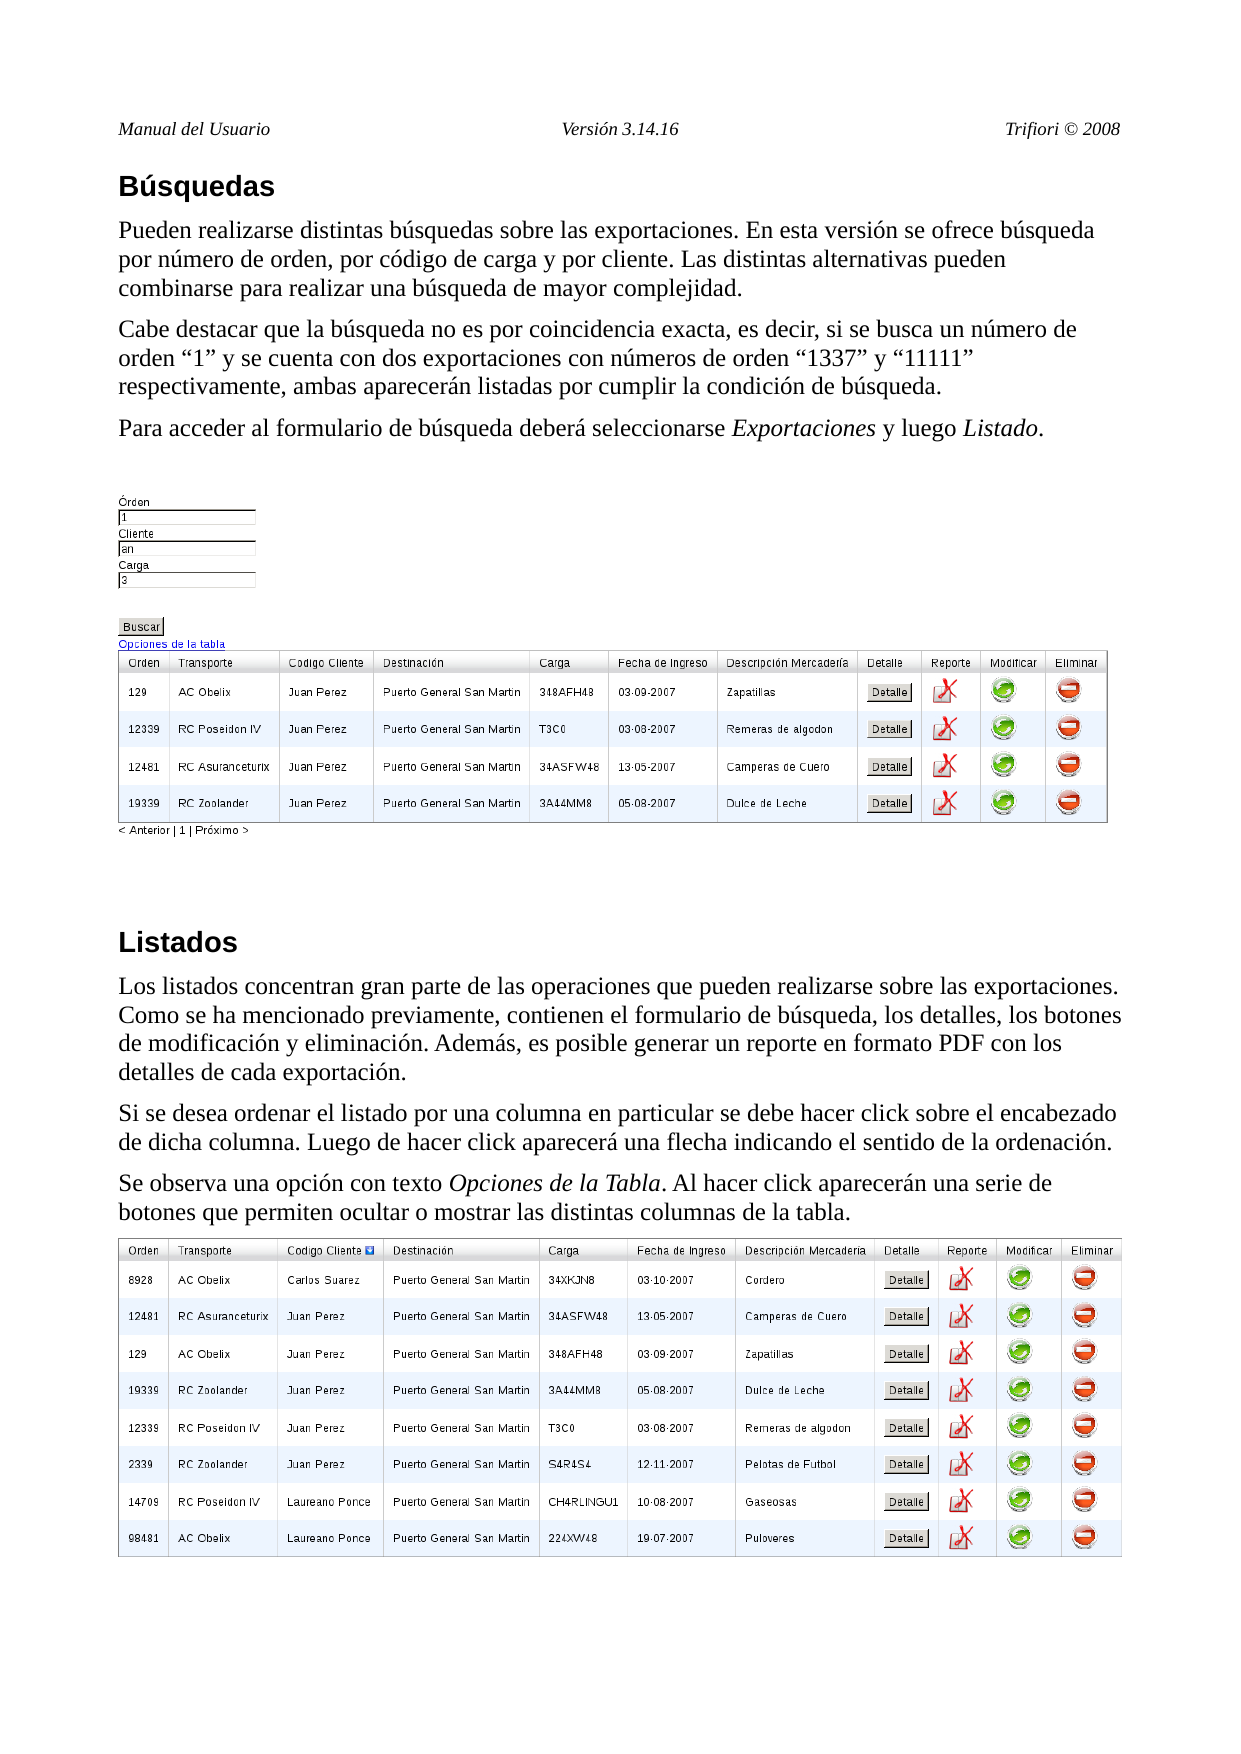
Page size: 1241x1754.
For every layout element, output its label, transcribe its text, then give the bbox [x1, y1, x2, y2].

picture [118, 495, 1122, 859]
text Los listados concentran gran parte de las operaciones que pueden realizarse sobre las exportaciones. Como se ha mencionado previamente, contienen el formulario de búsqueda, los detalles, los botones de modificación y eliminación. Además, es posible generar un reporte en formato PDF con los detalles de cada exportación. [118, 971, 1122, 1086]
subtitle Listados [118, 925, 1122, 958]
picture [118, 1238, 1122, 1557]
text Pueden realizarse distintas búsquedas sobre las exportaciones. En esta versión se ofrece búsqueda por número de orden, por código de carga y por cliente. Las distintas alternativas pueden combinarse para realizar una búsqueda de mayor complejidad. [118, 215, 1122, 301]
text Si se desea ordenar el listado por una columna en particular se debe hacer click sobre el encabezado de dicha columna. Luego de hacer click aparecerá una flecha indicando el sentido de la ordenación. [118, 1098, 1122, 1156]
text Se observa una opción con texto Opciones de la Tabla. Al hacer click aparecerán una serie de botones que permiten ocultar o mostrar las distintas columnas de la tabla. [118, 1168, 1122, 1226]
text Cabe destacar que la búsqueda no es por coincidencia exacta, es decir, si se busca un número de orden “1” y se cuenta con dos exportaciones con números de orden “1337” y “11111” respectivamente, ambas aparecerán listadas por cumplir la condición de búsqueda. [118, 314, 1122, 400]
text Para acceder al formulario de búsqueda deberá seleccionarse Exportaciones y luego Listado. [118, 413, 1122, 441]
subtitle Búsquedas [118, 169, 1122, 203]
